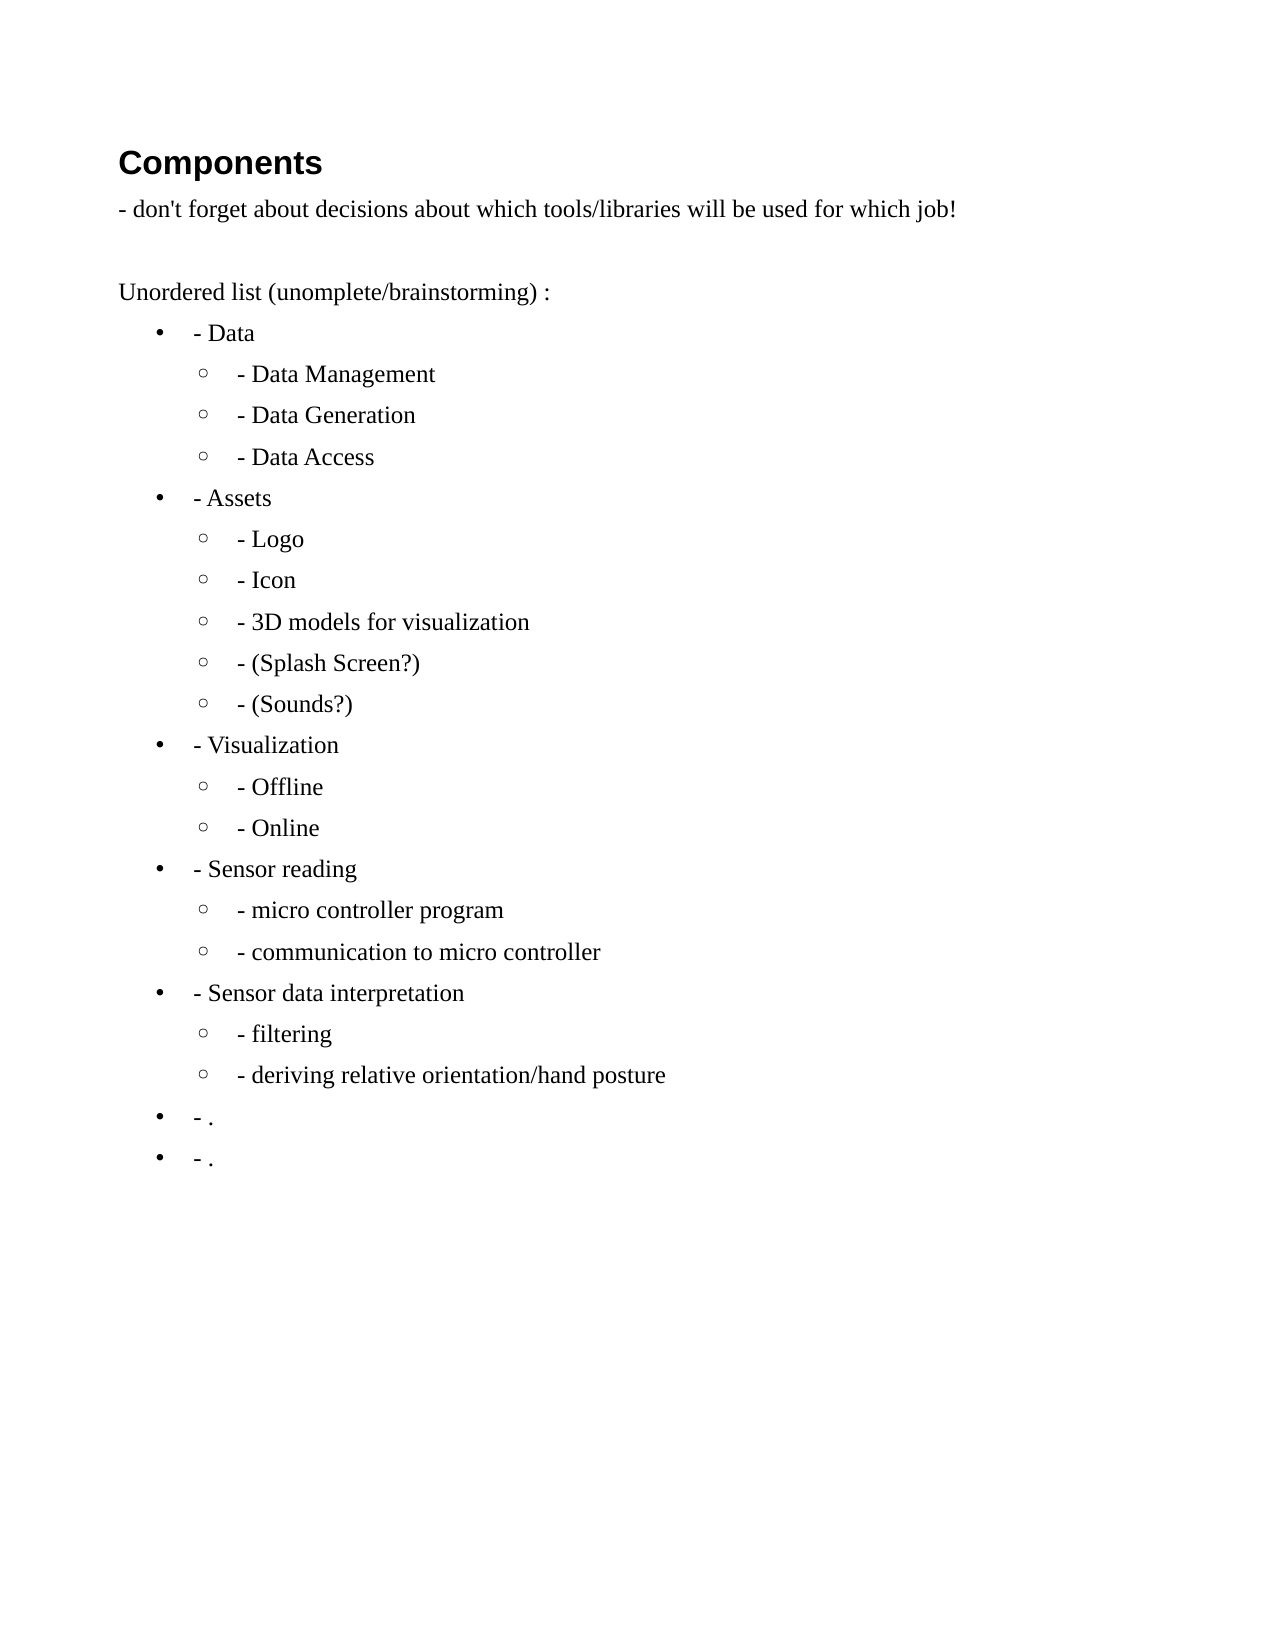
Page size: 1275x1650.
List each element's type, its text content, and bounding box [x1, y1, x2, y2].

list - (Splash Screen?) [193, 648, 1157, 677]
list - . [156, 1143, 1157, 1172]
list - Visualization [156, 731, 1157, 759]
list - 3D models for visualization [193, 607, 1157, 636]
list - Data Access [193, 442, 1157, 471]
list - (Sounds?) [193, 689, 1157, 718]
text Unordered list (unomplete/brainstorming) : [118, 277, 1157, 306]
list - Sensor data interpretation [156, 978, 1157, 1007]
list - Assets [156, 483, 1157, 512]
text - don't forget about decisions about which tools/libraries will be used for which job! [118, 194, 1157, 223]
list - Data Generation [193, 401, 1157, 429]
list - Data Management [193, 359, 1157, 388]
list - micro controller program [193, 896, 1157, 924]
list - filtering [193, 1019, 1157, 1048]
list - Logo [193, 524, 1157, 553]
list - communication to micro controller [193, 937, 1157, 966]
list - Sensor reading [156, 854, 1157, 883]
list - deriving relative orientation/hand posture [193, 1061, 1157, 1089]
list - Data [156, 318, 1157, 347]
subtitle Components [118, 143, 1157, 182]
list - Online [193, 813, 1157, 842]
list - . [156, 1102, 1157, 1131]
list - Offline [193, 772, 1157, 801]
list - Icon [193, 566, 1157, 594]
